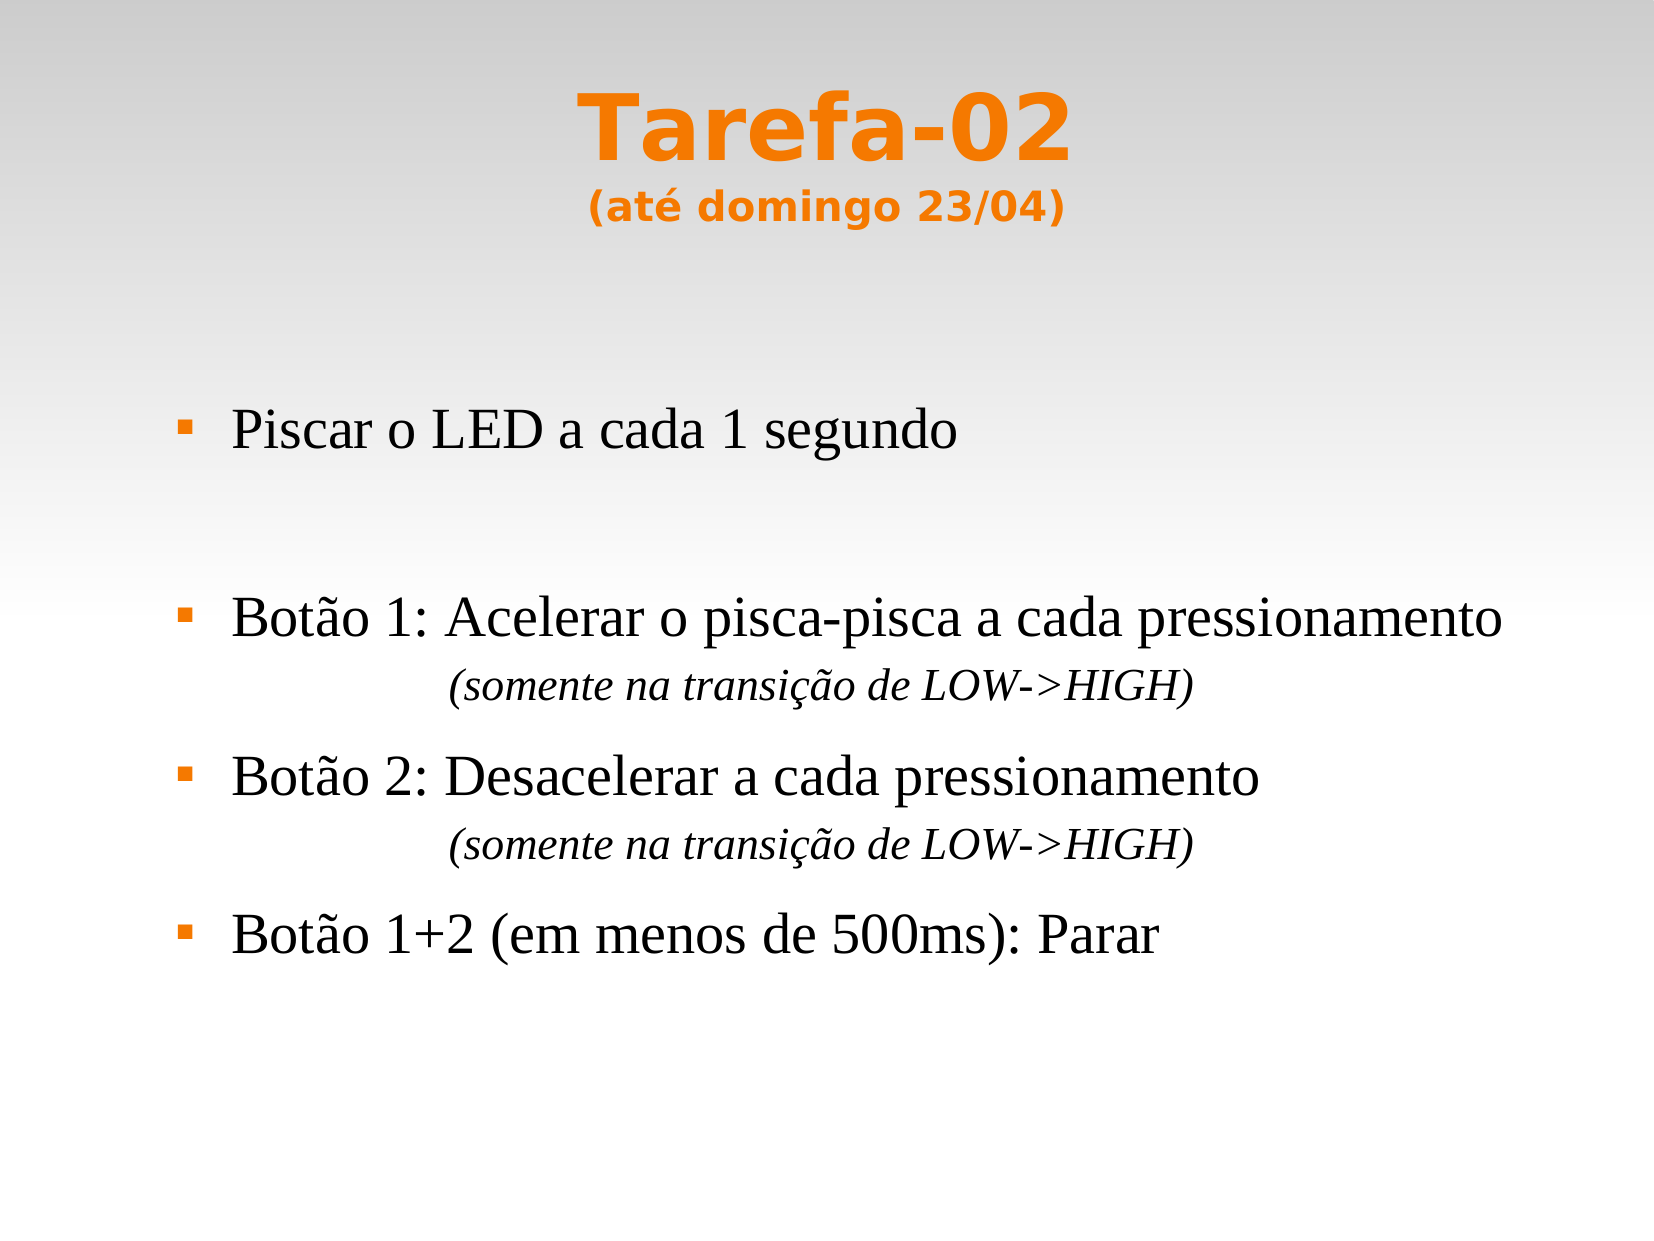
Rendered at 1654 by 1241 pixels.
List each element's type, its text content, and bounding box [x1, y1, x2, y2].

list Piscar o LED a cada 1 segundo Botão 1: Acelerar o pisca-pisca a cada pressionamento (somente na transição de LOW->HIGH) Botão 2: Desacelerar a cada pressionamento (somente na transição de LOW->HIGH) Botão 1+2 (em menos de 500ms): Parar [89, 302, 1576, 1121]
title Tarefa-02 (até domingo 23/04) [82, 49, 1571, 257]
